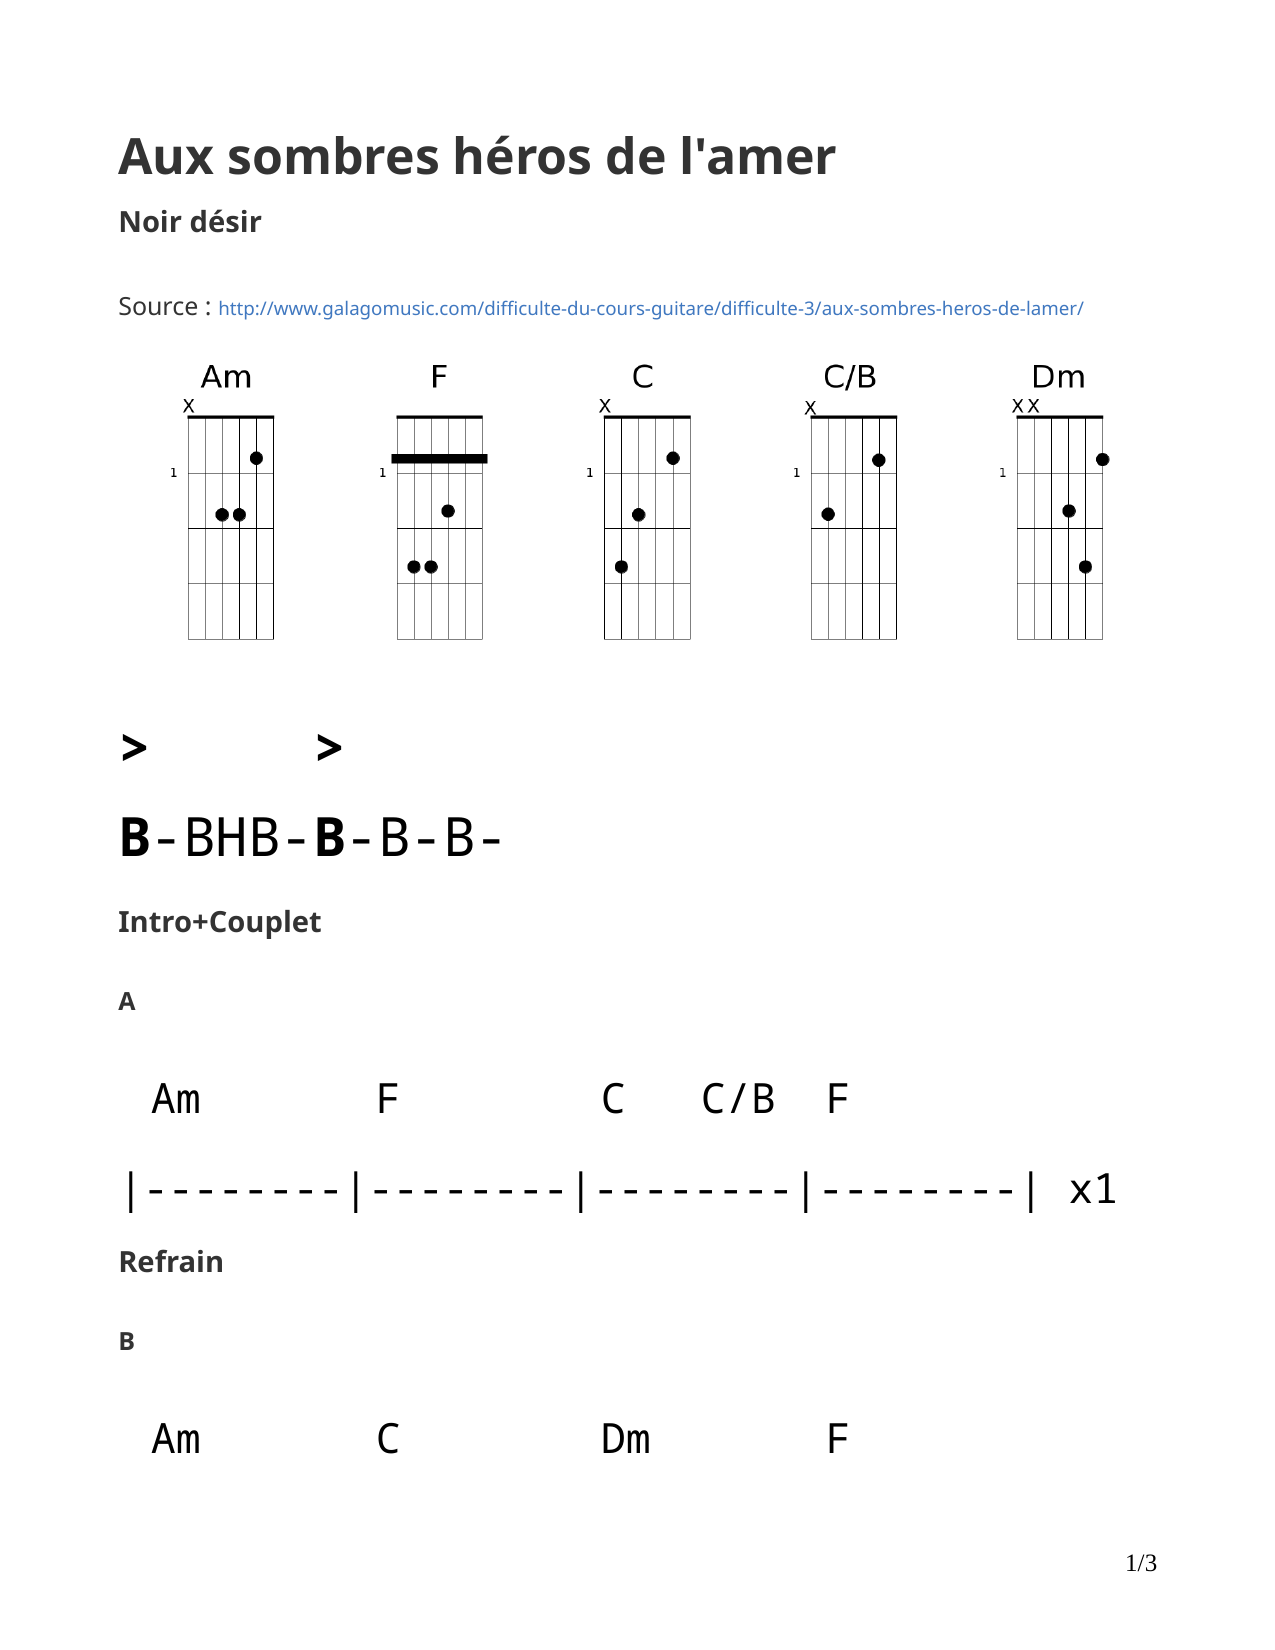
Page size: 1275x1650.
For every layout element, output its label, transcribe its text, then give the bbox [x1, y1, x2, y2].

text > > B-BHB-B-B-B- [118, 710, 1157, 872]
subtitle A [118, 983, 1157, 1017]
picture [154, 347, 290, 648]
text Source : http://www.galagomusic.com/difficulte-du-cours-guitare/difficulte-3/aux-sombres-heros-de-lamer/ [118, 283, 1157, 322]
text |--------|--------|--------|--------| x1 [118, 1159, 1157, 1216]
subtitle B [118, 1323, 1157, 1357]
picture [363, 347, 496, 648]
text Am C Dm F [118, 1396, 1157, 1469]
subtitle Refrain [118, 1241, 1157, 1281]
subtitle Intro+Couplet [118, 901, 1157, 941]
subtitle Aux sombres héros de l'amer [118, 121, 1157, 189]
picture [777, 347, 913, 648]
picture [983, 347, 1123, 648]
picture [570, 347, 705, 648]
text Am F C C/B F [118, 1056, 1157, 1129]
subtitle Noir désir [118, 201, 1157, 241]
